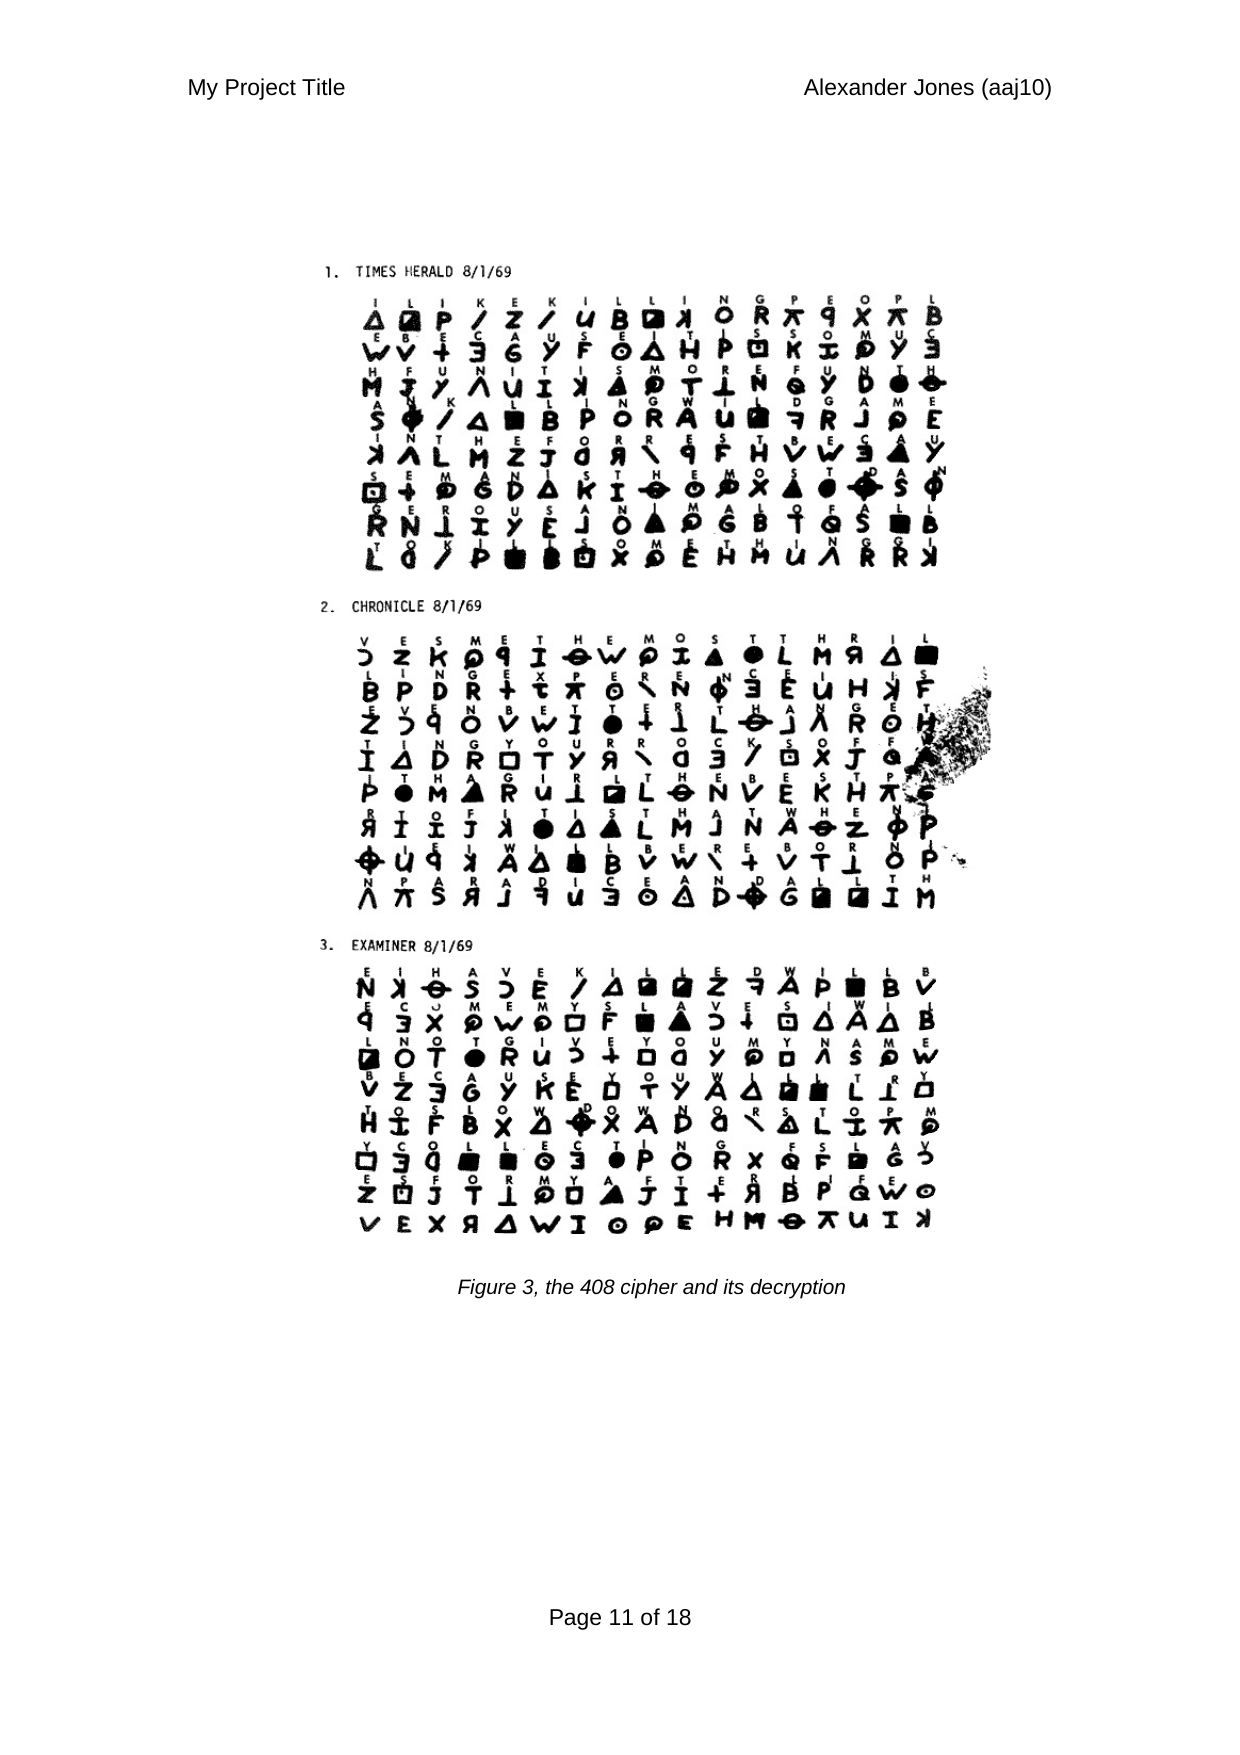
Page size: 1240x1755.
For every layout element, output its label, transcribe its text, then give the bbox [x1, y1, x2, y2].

text Figure 3, the 408 cipher and its decryption [457, 1274, 857, 1298]
